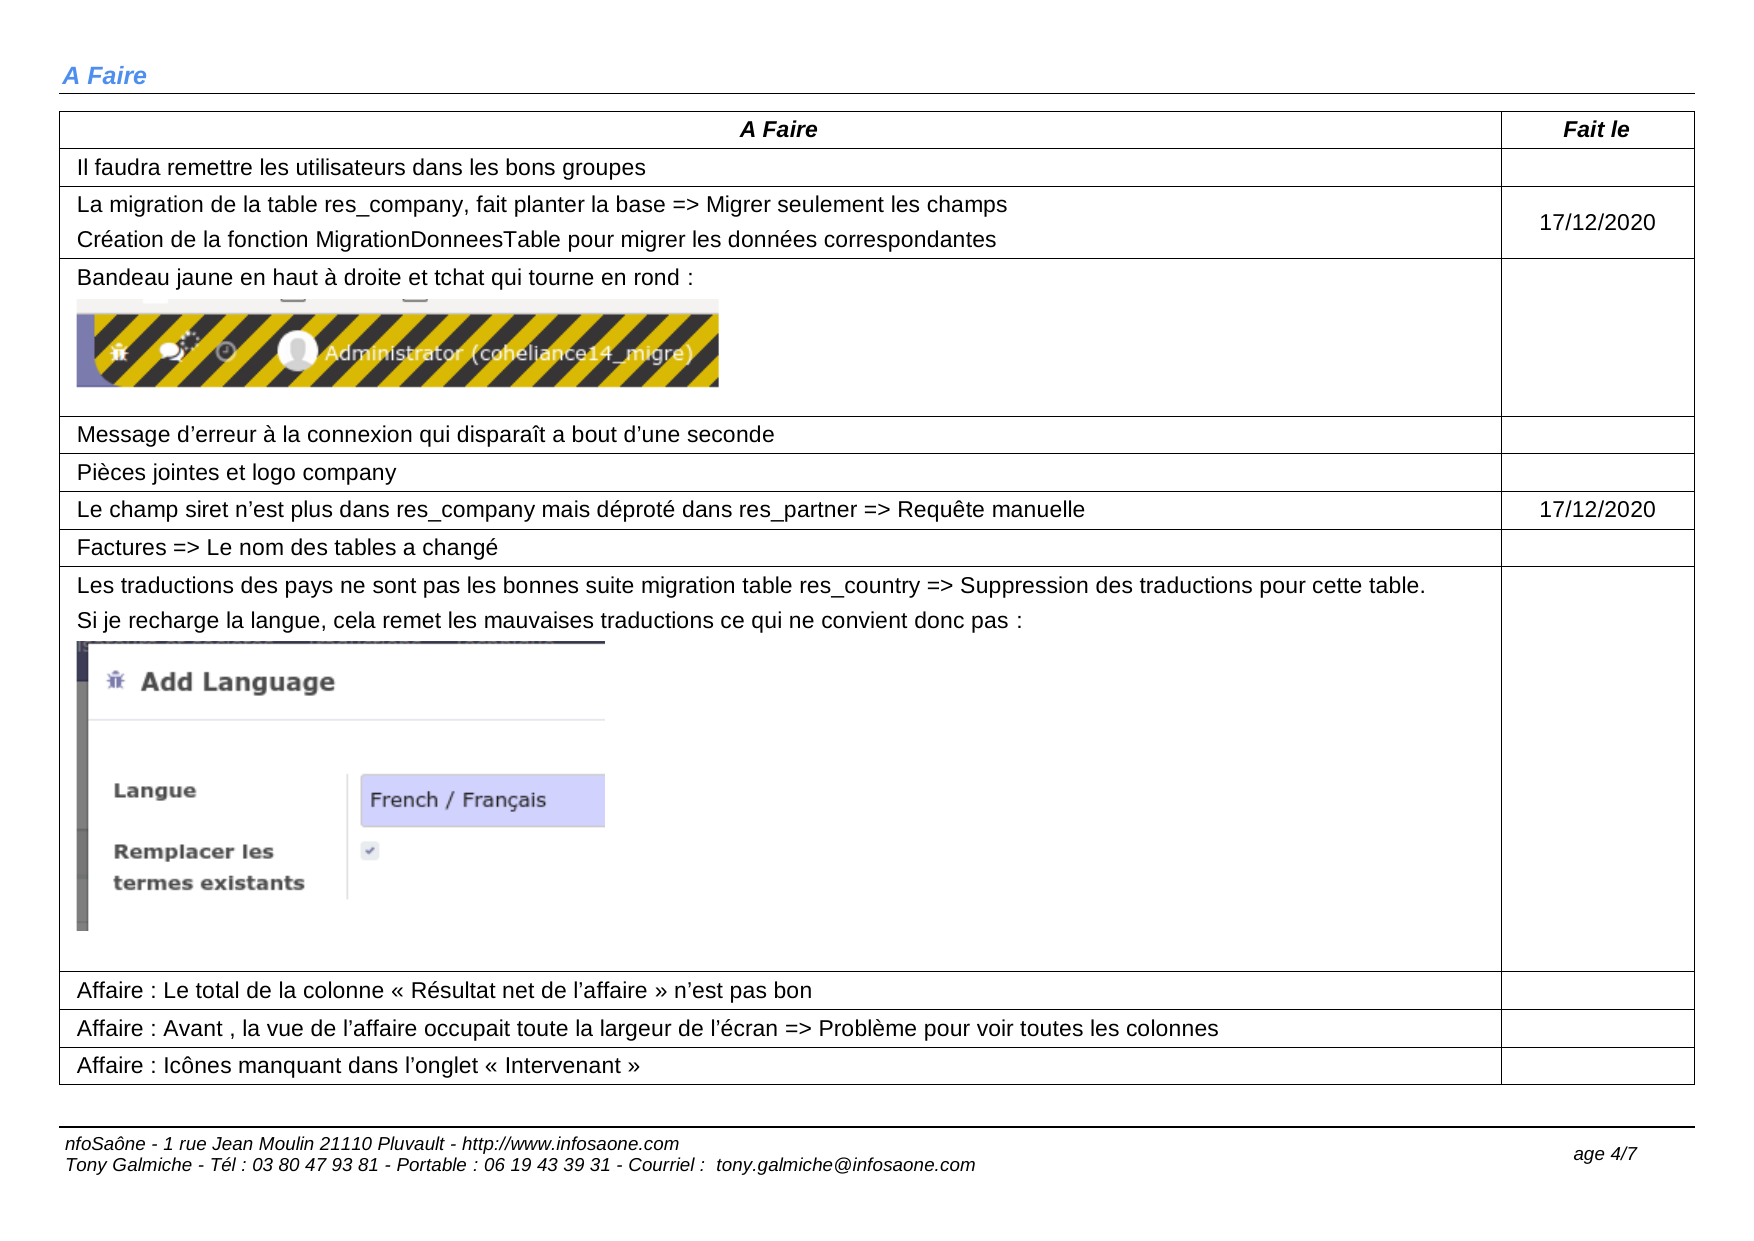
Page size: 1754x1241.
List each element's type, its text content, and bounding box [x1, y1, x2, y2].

table_cell [1502, 972, 1694, 1009]
table_cell Factures => Le nom des tables a changé [60, 530, 1501, 566]
table_cell Les traductions des pays ne sont pas les bonnes suite migration table res_country => Suppression des traductions pour cette table. Si je recharge la langue, cela remet les mauvaises traductions ce qui ne convient donc pas : [60, 567, 1501, 971]
table_cell Pièces jointes et logo company [60, 454, 1501, 491]
table_header Fait le [1502, 112, 1694, 148]
table_cell La migration de la table res_company, fait planter la base => Migrer seulement les champs Création de la fonction MigrationDonneesTable pour migrer les données correspondantes [60, 187, 1501, 258]
table_header A Faire [60, 112, 1501, 148]
table_cell [1502, 454, 1694, 491]
picture [76, 641, 605, 931]
table_cell [1502, 530, 1694, 566]
table_cell Affaire : Icônes manquant dans l’onglet « Intervenant » [60, 1048, 1501, 1084]
table_cell Message d’erreur à la connexion qui disparaît a bout d’une seconde [60, 417, 1501, 453]
table_cell 17/12/2020 [1502, 492, 1694, 529]
picture [76, 299, 719, 411]
table_cell [1502, 417, 1694, 453]
subtitle A Faire [59, 59, 1695, 93]
table_cell [1502, 149, 1694, 186]
table_cell 17/12/2020 [1502, 187, 1694, 258]
table_cell [1502, 1010, 1694, 1047]
table_cell Bandeau jaune en haut à droite et tchat qui tourne en rond : [60, 259, 1501, 416]
table_cell [1502, 567, 1694, 971]
table_cell Le champ siret n’est plus dans res_company mais déproté dans res_partner => Requête manuelle [60, 492, 1501, 529]
table_cell [1502, 259, 1694, 416]
table_cell Affaire : Le total de la colonne « Résultat net de l’affaire » n’est pas bon [60, 972, 1501, 1009]
table_cell Affaire : Avant , la vue de l’affaire occupait toute la largeur de l’écran => Problème pour voir toutes les colonnes [60, 1010, 1501, 1047]
table_cell [1502, 1048, 1694, 1084]
table_cell Il faudra remettre les utilisateurs dans les bons groupes [60, 149, 1501, 186]
